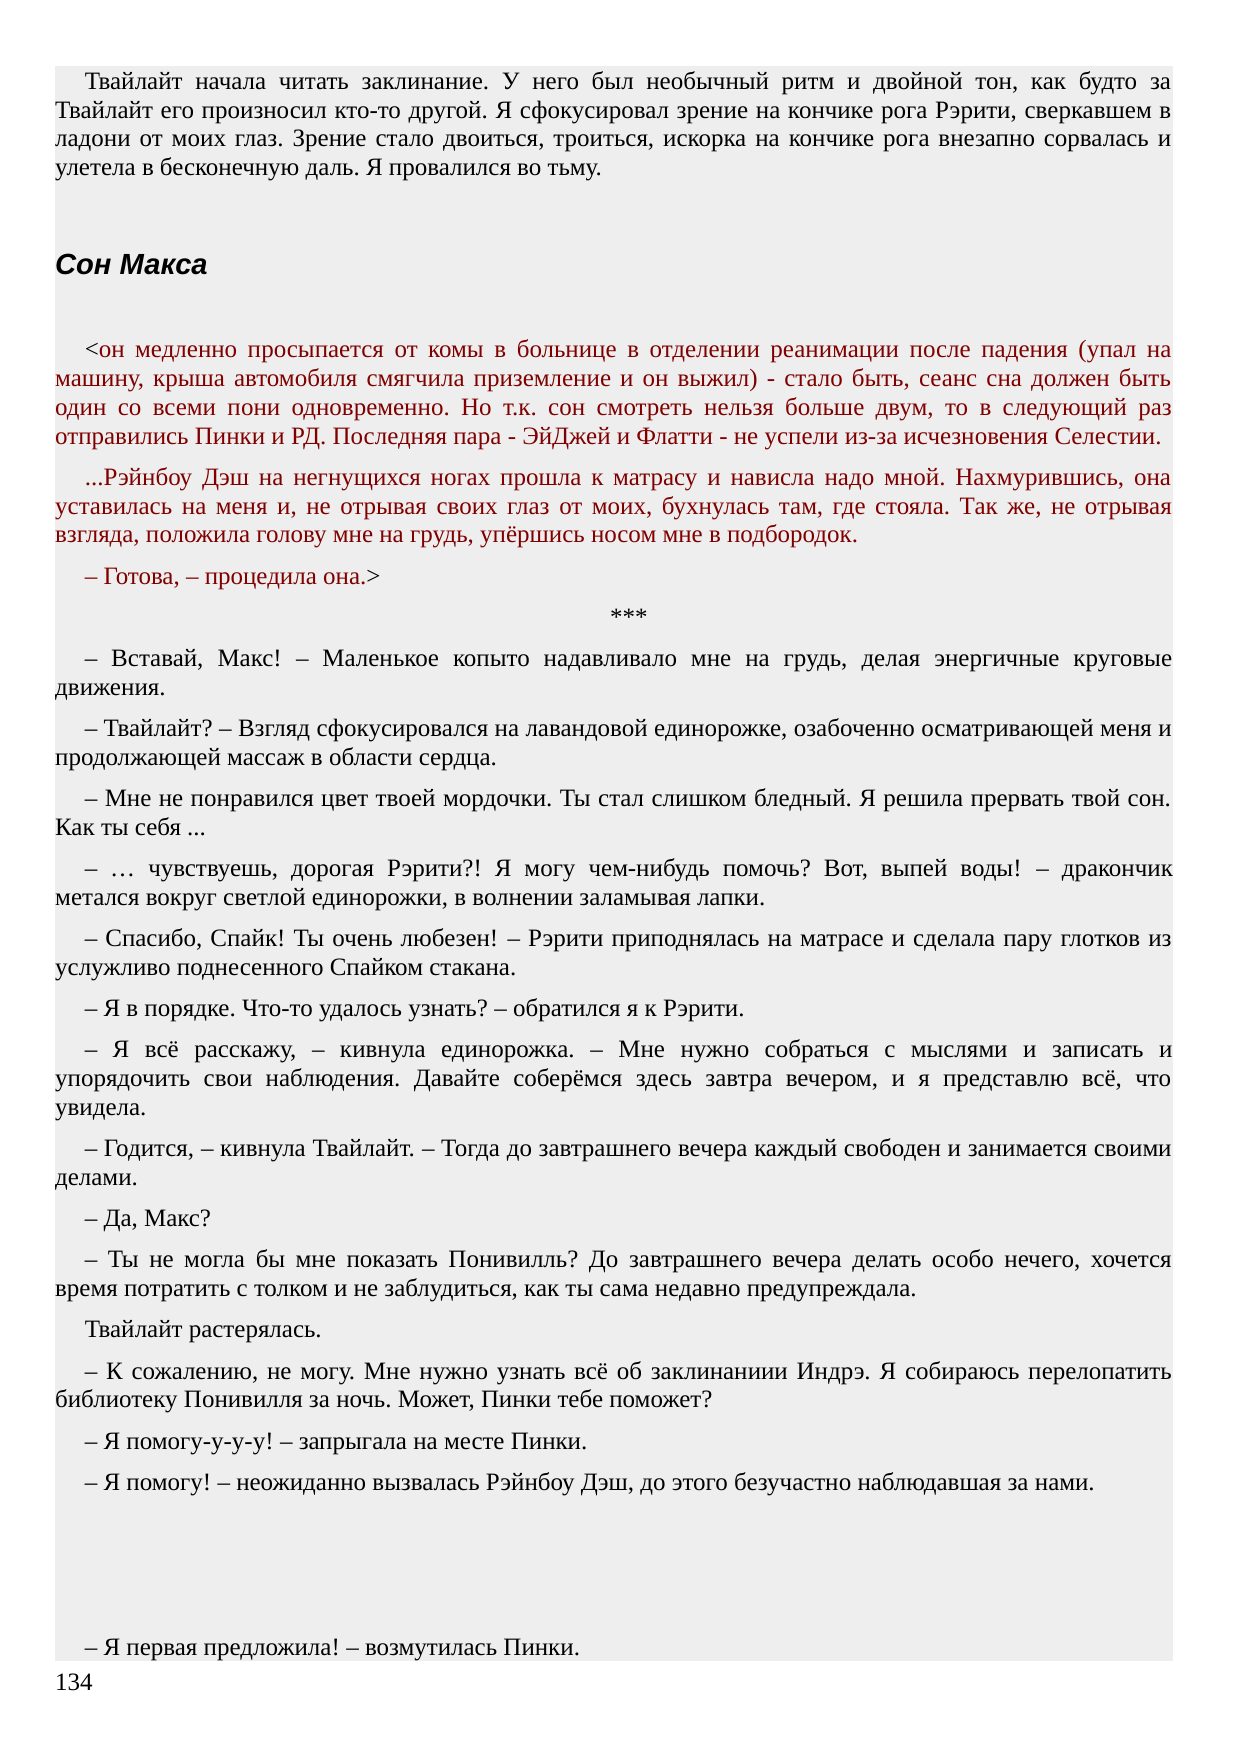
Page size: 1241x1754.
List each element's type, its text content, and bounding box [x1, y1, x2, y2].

text – Я в порядке. Что-то удалось узнать? – обратился я к Рэрити. [55, 993, 1173, 1022]
text – К сожалению, не могу. Мне нужно узнать всё об заклинаниии Индрэ. Я собираюсь перелопатить библиотеку Понивилля за ночь. Может, Пинки тебе поможет? [55, 1356, 1173, 1413]
text – Я первая предложила! – возмутилась Пинки. [55, 1632, 1173, 1661]
text Твайлайт растерялась. [55, 1314, 1173, 1343]
text – Я всё расскажу, – кивнула единорожка. – Мне нужно собраться с мыслями и записать и упорядочить свои наблюдения. Давайте соберёмся здесь завтра вечером, и я представлю всё, что увидела. [55, 1034, 1173, 1121]
text – Готова, – процедила она.> [55, 561, 1173, 589]
text – Да, Макс? [55, 1203, 1173, 1232]
text ...Рэйнбоу Дэш на негнущихся ногах прошла к матрасу и нависла надо мной. Нахмурившись, она уставилась на меня и, не отрывая своих глаз от моих, бухнулась там, где стояла. Так же, не отрывая взгляда, положила голову мне на грудь, упёршись носом мне в подбородок. [55, 462, 1173, 548]
text – Годится, – кивнула Твайлайт. – Тогда до завтрашнего вечера каждый свободен и занимается своими делами. [55, 1133, 1173, 1191]
text *** [55, 602, 1173, 631]
text – Я помогу! – неожиданно вызвалась Рэйнбоу Дэш, до этого безучастно наблюдавшая за нами. [55, 1467, 1173, 1496]
text – Твайлайт? – Взгляд сфокусировался на лавандовой единорожке, озабоченно осматривающей меня и продолжающей массаж в области сердца. [55, 713, 1173, 771]
text Твайлайт начала читать заклинание. У него был необычный ритм и двойной тон, как будто за Твайлайт его произносил кто-то другой. Я сфокусировал зрение на кончике рога Рэрити, сверкавшем в ладони от моих глаз. Зрение стало двоиться, троиться, искорка на кончике рога внезапно сорвалась и улетела в бесконечную даль. Я провалился во тьму. [55, 66, 1173, 181]
text <он медленно просыпается от комы в больнице в отделении реанимации после падения (упал на машину, крыша автомобиля смягчила приземление и он выжил) - стало быть, сеанс сна должен быть один со всеми пони одновременно. Но т.к. сон смотреть нельзя больше двум, то в следующий раз отправились Пинки и РД. Последняя пара - ЭйДжей и Флатти - не успели из-за исчезновения Селестии. [55, 334, 1173, 449]
text – Мне не понравился цвет твоей мордочки. Ты стал слишком бледный. Я решила прервать твой сон. Как ты себя ... [55, 783, 1173, 841]
text – Спасибо, Спайк! Ты очень любезен! – Рэрити приподнялась на матрасе и сделала пару глотков из услужливо поднесенного Спайком стакана. [55, 923, 1173, 981]
text – Ты не могла бы мне показать Понивилль? До завтрашнего вечера делать особо нечего, хочется время потратить с толком и не заблудиться, как ты сама недавно предупреждала. [55, 1244, 1173, 1302]
text – Вставай, Макс! – Маленькое копыто надавливало мне на грудь, делая энергичные круговые движения. [55, 643, 1173, 701]
subtitle Сон Макса [55, 247, 1173, 281]
text – Я помогу-у-у-у! – запрыгала на месте Пинки. [55, 1426, 1173, 1454]
text – … чувствуешь, дорогая Рэрити?! Я могу чем-нибудь помочь? Вот, выпей воды! – дракончик метался вокруг светлой единорожки, в волнении заламывая лапки. [55, 853, 1173, 911]
